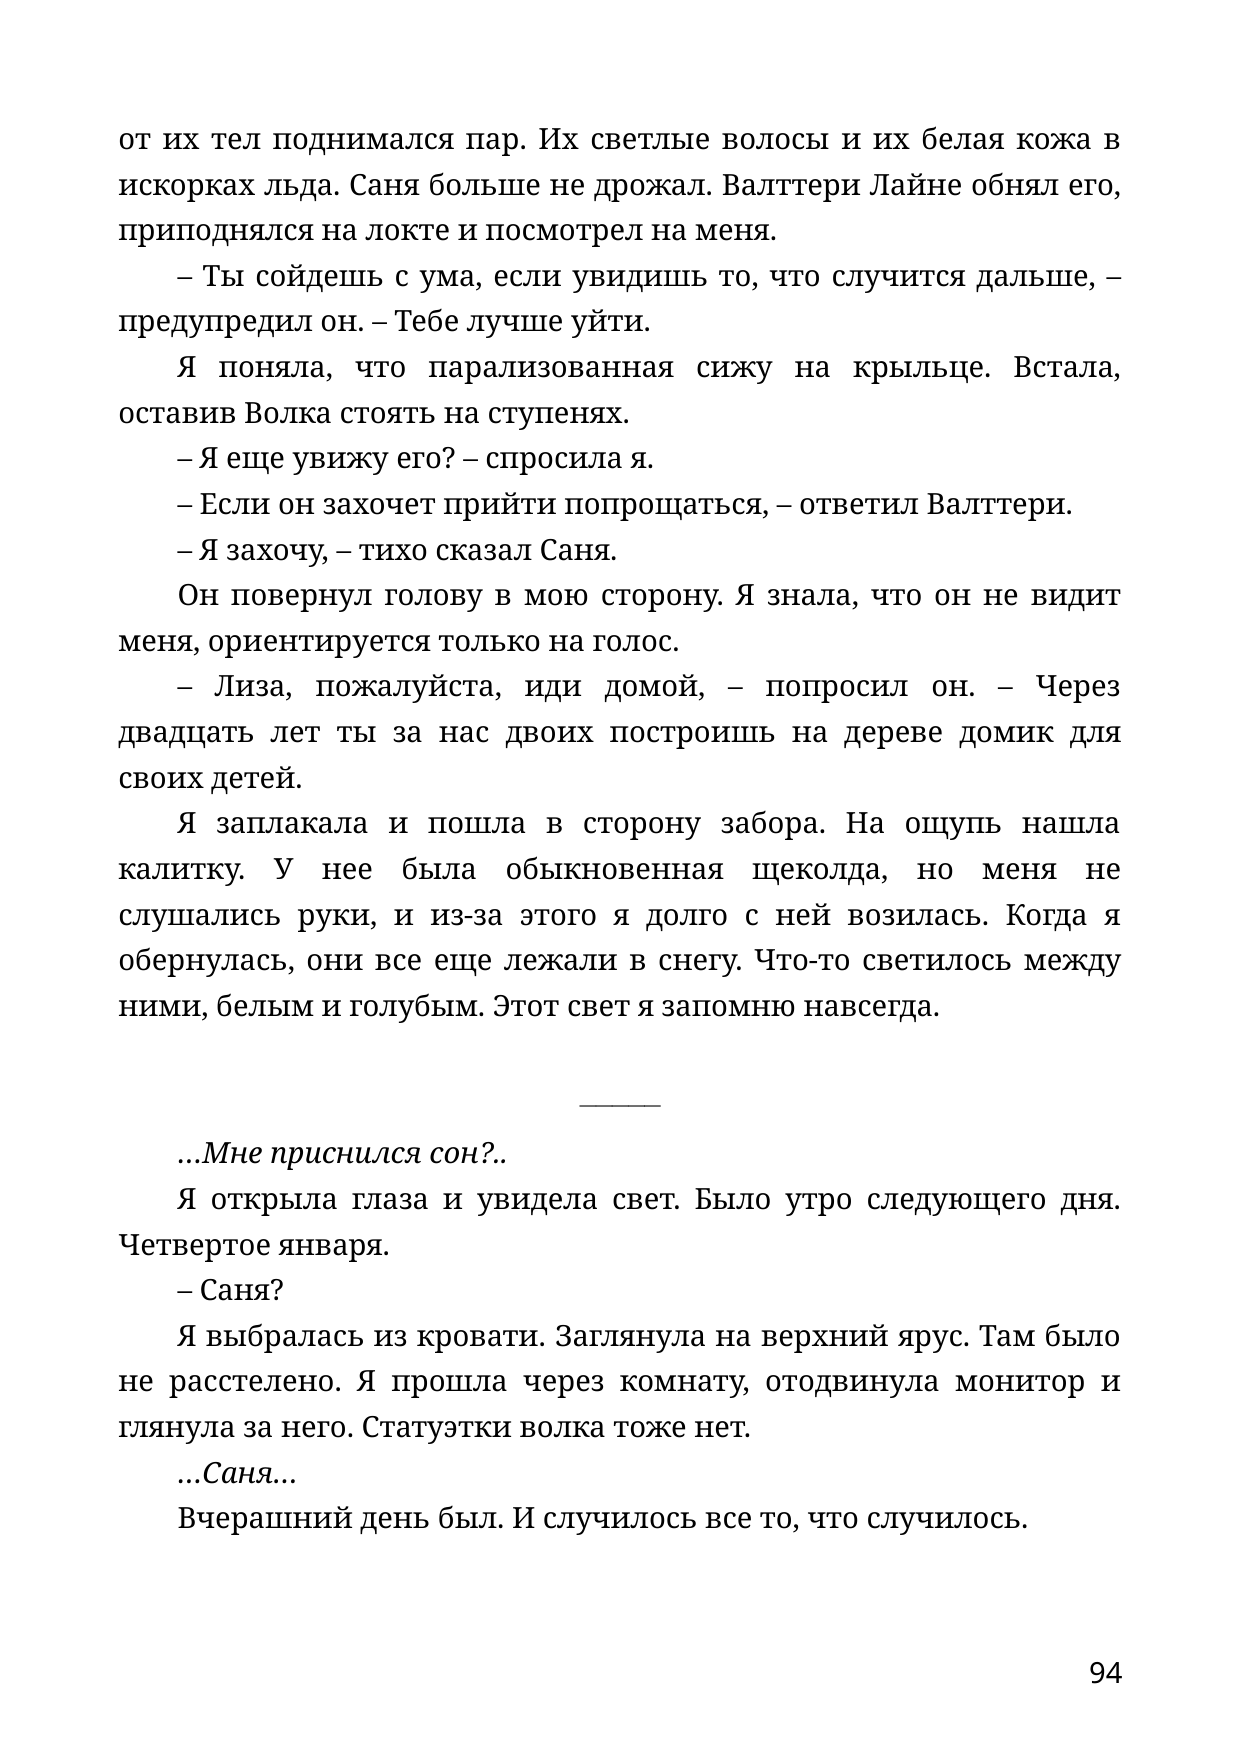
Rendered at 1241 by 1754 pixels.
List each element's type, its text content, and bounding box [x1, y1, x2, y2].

text – Я захочу, – тихо сказал Саня. [118, 529, 1122, 568]
text – Ты сойдешь с ума, если увидишь то, что случится дальше, – предупредил он. – Тебе лучше уйти. [118, 255, 1122, 340]
text Я открыла глаза и увидела свет. Было утро следующего дня. Четвертое января. [118, 1178, 1122, 1263]
text …Саня… [118, 1452, 1122, 1492]
text Я заплакала и пошла в сторону забора. На ощупь нашла калитку. У нее была обыкновенная щеколда, но меня не слушались руки, и из-за этого я долго с ней возилась. Когда я обернулась, они все еще лежали в снегу. Что-то светилось между ними, белым и голубым. Этот свет я запомню навсегда. [118, 802, 1122, 1025]
text Вчерашний день был. И случилось все то, что случилось. [118, 1497, 1122, 1537]
text _____ [118, 1076, 1122, 1110]
text – Саня? [118, 1269, 1122, 1309]
text Он повернул голову в мою сторону. Я знала, что он не видит меня, ориентируется только на голос. [118, 574, 1122, 660]
text Я выбралась из кровати. Заглянула на верхний ярус. Там было не расстелено. Я прошла через комнату, отодвинула монитор и глянула за него. Статуэтки волка тоже нет. [118, 1315, 1122, 1446]
text – Я еще увижу его? – спросила я. [118, 437, 1122, 477]
text – Если он захочет прийти попрощаться, – ответил Валттери. [118, 483, 1122, 523]
text от их тел поднимался пар. Их светлые волосы и их белая кожа в искорках льда. Саня больше не дрожал. Валттери Лайне обнял его, приподнялся на локте и посмотрел на меня. [118, 118, 1122, 249]
text …Мне приснился сон?.. [118, 1132, 1122, 1172]
text – Лиза, пожалуйста, иди домой, – попросил он. – Через двадцать лет ты за нас двоих построишь на дереве домик для своих детей. [118, 666, 1122, 797]
text Я поняла, что парализованная сижу на крыльце. Встала, оставив Волка стоять на ступенях. [118, 346, 1122, 432]
